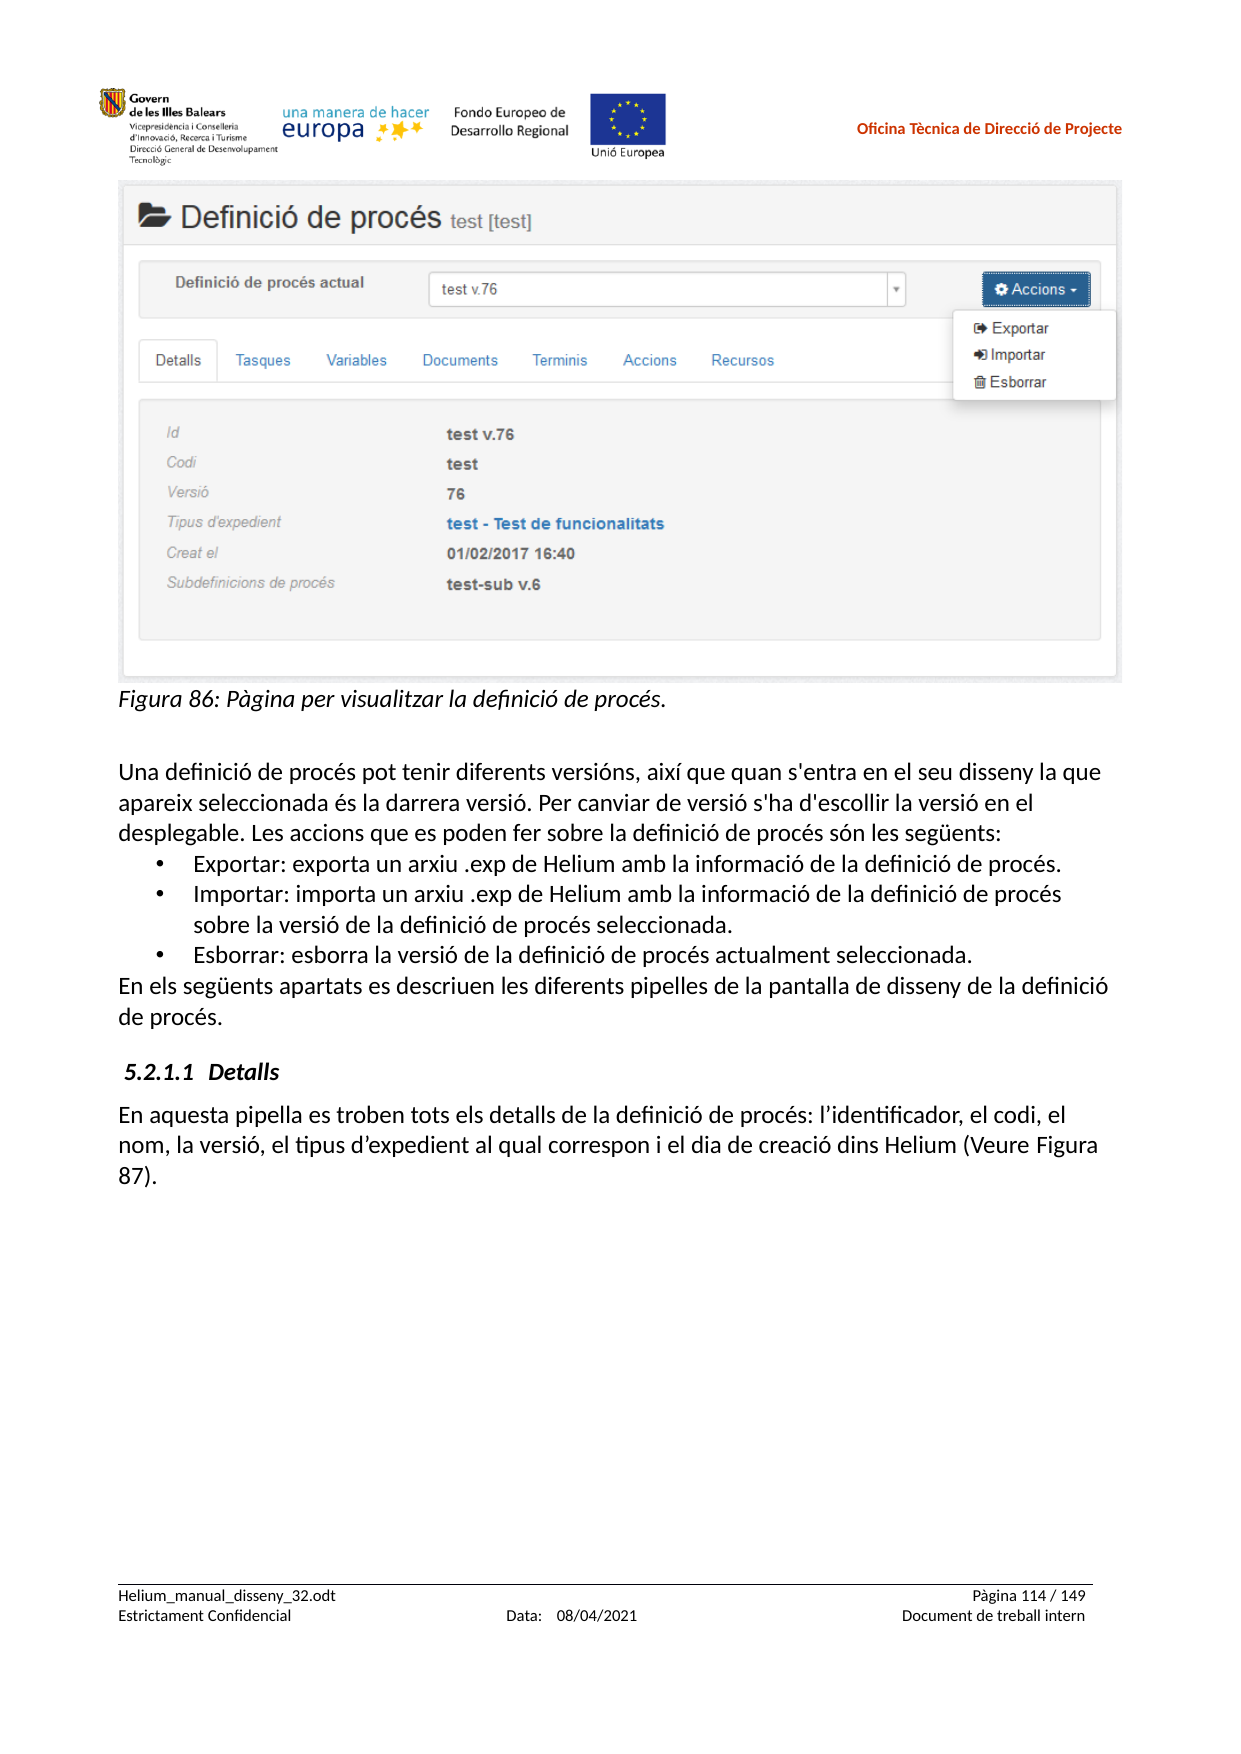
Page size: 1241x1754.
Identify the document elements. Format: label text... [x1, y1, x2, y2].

text Figura 86: Pàgina per visualitzar la definició de procés. [118, 683, 1122, 713]
picture [118, 180, 1123, 683]
list Exportar: exporta un arxiu .exp de Helium amb la informació de la definició de procés. [156, 848, 1122, 878]
text Una definició de procés pot tenir diferents versións, així que quan s'entra en el seu disseny la que apareix seleccionada és la darrera versió. Per canviar de versió s'ha d'escollir la versió en el desplegable. Les accions que es poden fer sobre la definició de procés són les següents: [118, 756, 1122, 848]
text En aquesta pipella es troben tots els detalls de la definició de procés: l’identificador, el codi, el nom, la versió, el tipus d’expedient al qual correspon i el dia de creació dins Helium (Veure Figura 87). [118, 1099, 1122, 1191]
list Importar: importa un arxiu .exp de Helium amb la informació de la definició de procés sobre la versió de la definició de procés seleccionada. [156, 878, 1122, 939]
text En els següents apartats es descriuen les diferents pipelles de la pantalla de disseny de la definició de procés. [118, 970, 1122, 1031]
subtitle Detalls [118, 1056, 1122, 1086]
list Esborrar: esborra la versió de la definició de procés actualment seleccionada. [156, 939, 1122, 970]
picture [99, 87, 668, 166]
